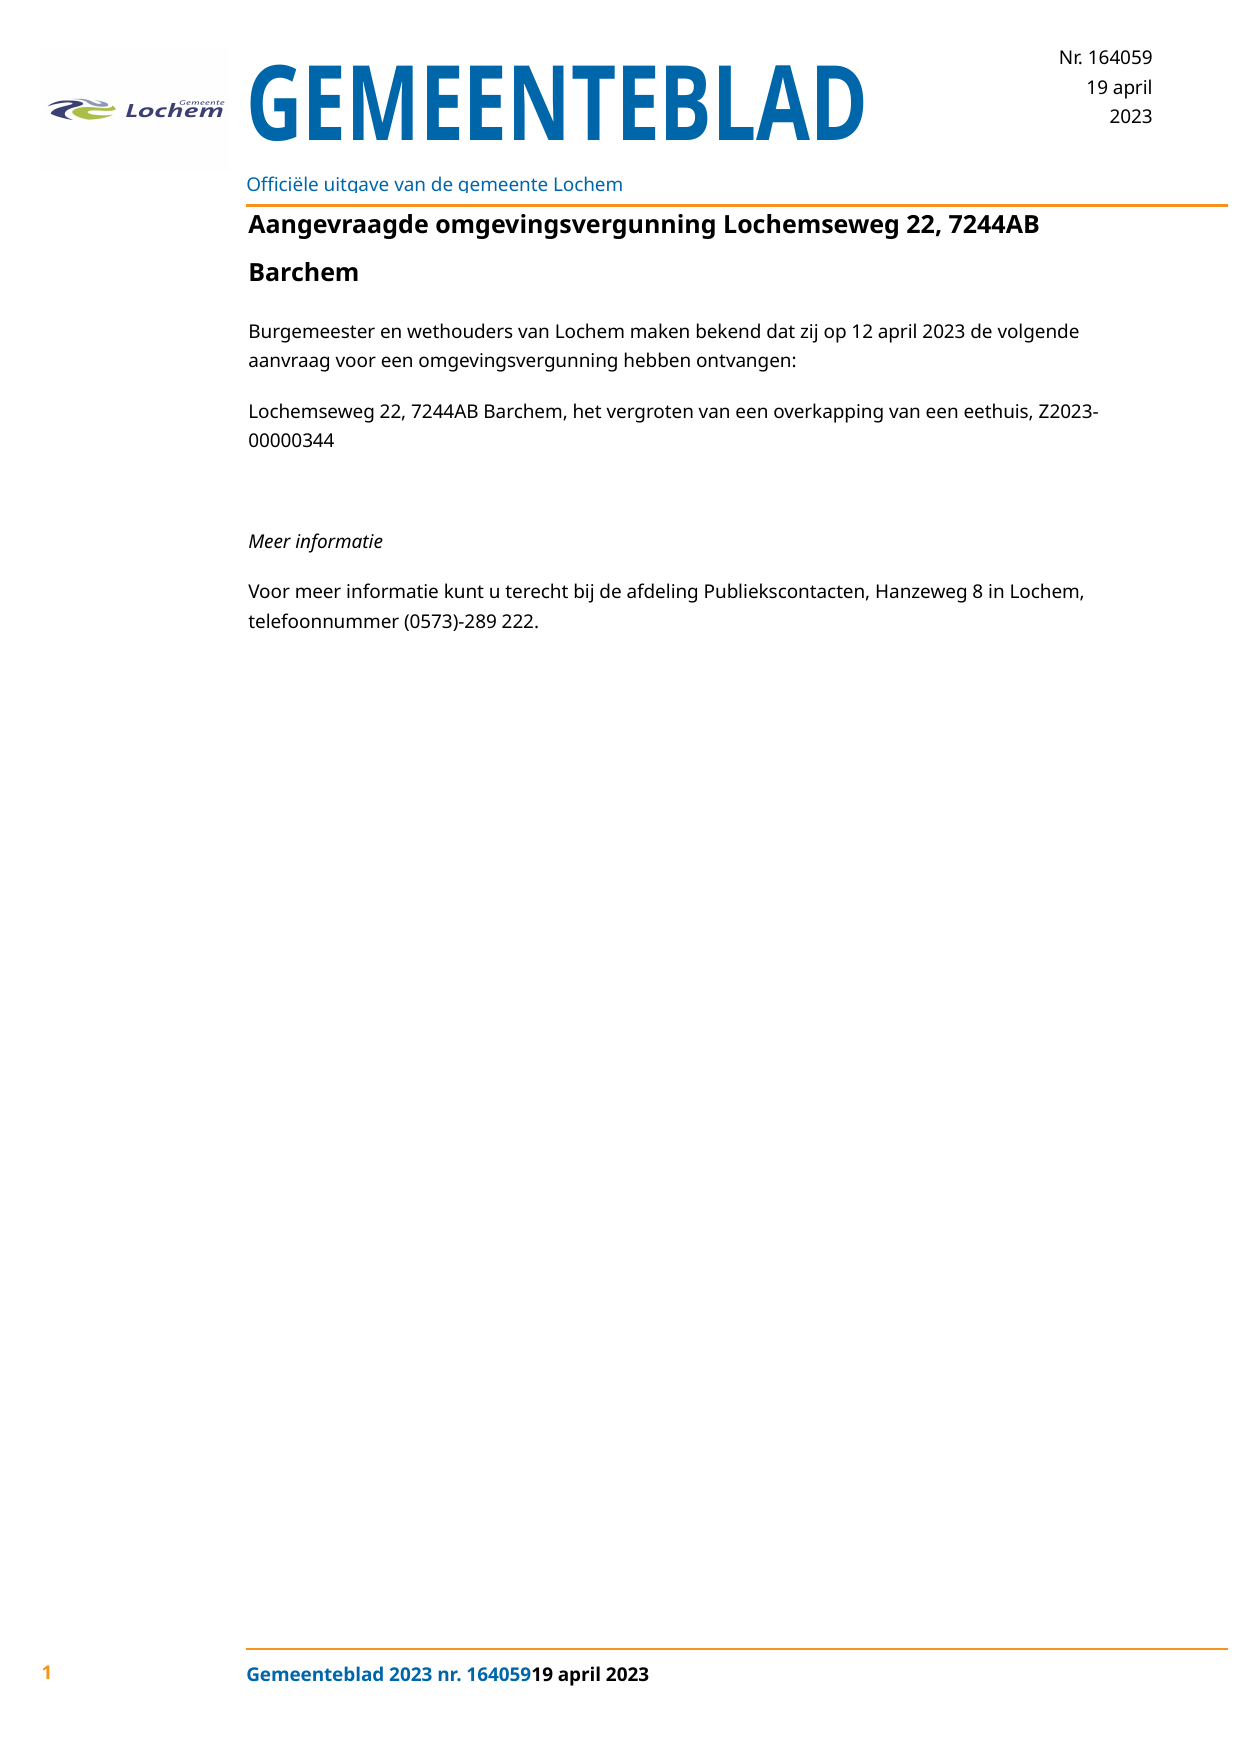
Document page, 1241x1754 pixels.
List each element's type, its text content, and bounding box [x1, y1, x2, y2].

text Aangevraagde omgevingsvergunning Lochemseweg 22, 7244AB Barchem [248, 207, 1152, 288]
text Lochemseweg 22, 7244AB Barchem, het vergroten van een overkapping van een eethuis, Z2023-00000344 [248, 398, 1152, 453]
text Voor meer informatie kunt u terecht bij de afdeling Publiekscontacten, Hanzeweg 8 in Lochem, telefoonnummer (0573)-289 222. [248, 579, 1152, 634]
text Burgemeester en wethouders van Lochem maken bekend dat zij op 12 april 2023 de volgende aanvraag voor een omgevingsvergunning hebben ontvangen: [248, 318, 1152, 373]
text Meer informatie [248, 528, 1152, 554]
picture [41, 47, 231, 172]
